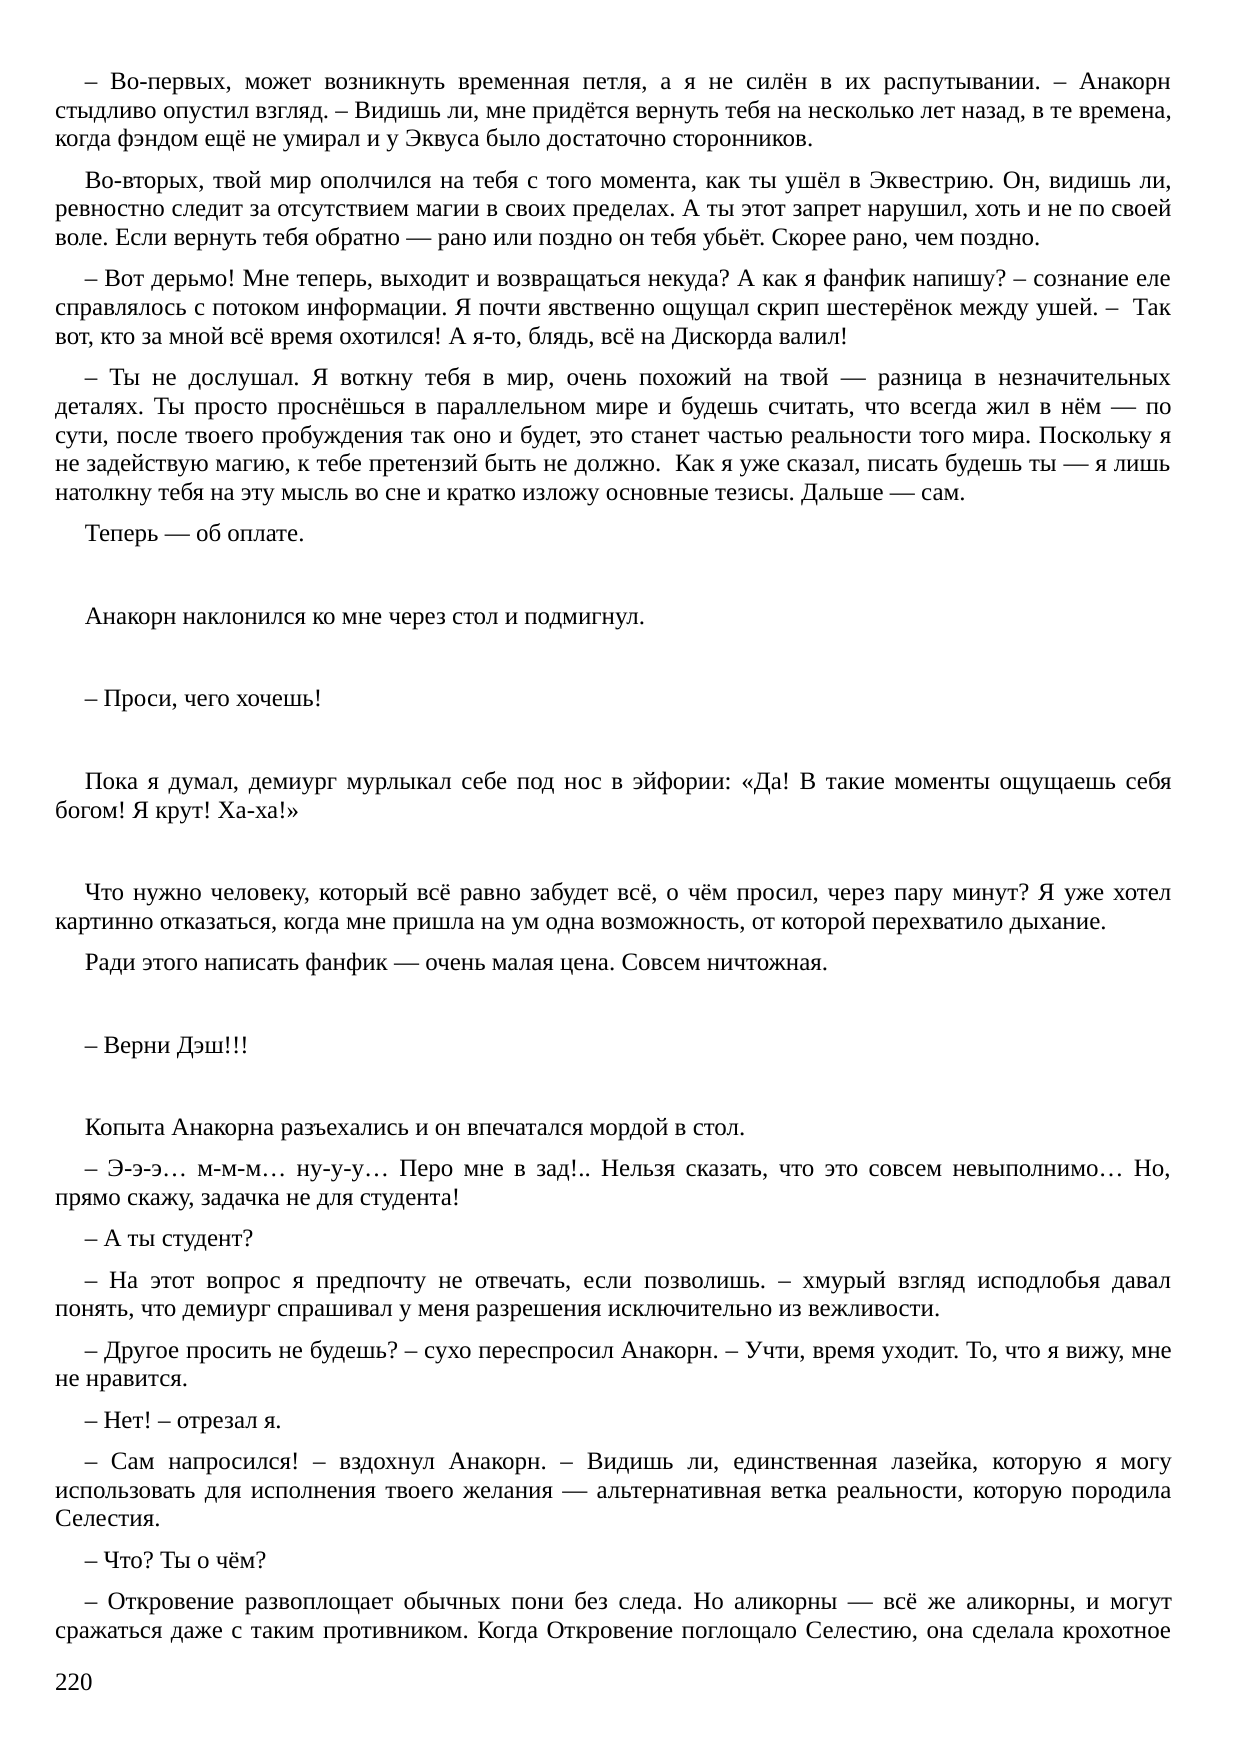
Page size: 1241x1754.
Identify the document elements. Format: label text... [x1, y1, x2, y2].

text – А ты студент? [55, 1223, 1173, 1252]
text – Вот дерьмо! Мне теперь, выходит и возвращаться некуда? А как я фанфик напишу? – сознание еле справлялось с потоком информации. Я почти явственно ощущал скрип шестерёнок между ушей. – Так вот, кто за мной всё время охотился! А я-то, блядь, всё на Дискорда валил! [55, 263, 1173, 350]
text – Нет! – отрезал я. [55, 1405, 1173, 1433]
text – Ты не дослушал. Я воткну тебя в мир, очень похожий на твой — разница в незначительных деталях. Ты просто проснёшься в параллельном мире и будешь считать, что всегда жил в нём — по сути, после твоего пробуждения так оно и будет, это станет частью реальности того мира. Поскольку я не задействую магию, к тебе претензий быть не должно. Как я уже сказал, писать будешь ты — я лишь натолкну тебя на эту мысль во сне и кратко изложу основные тезисы. Дальше — сам. [55, 362, 1173, 506]
text Копыта Анакорна разъехались и он впечатался мордой в стол. [55, 1112, 1173, 1141]
text – Другое просить не будешь? – сухо переспросил Анакорн. – Учти, время уходит. То, что я вижу, мне не нравится. [55, 1335, 1173, 1392]
text Теперь — об оплате. [55, 518, 1173, 547]
text – Что? Ты о чём? [55, 1545, 1173, 1573]
text – Откровение развоплощает обычных пони без следа. Но аликорны — всё же аликорны, и могут сражаться даже с таким противником. Когда Откровение поглощало Селестию, она сделала крохотное [55, 1586, 1173, 1643]
text – Сам напросился! – вздохнул Анакорн. – Видишь ли, единственная лазейка, которую я могу использовать для исполнения твоего желания — альтернативная ветка реальности, которую породила Селестия. [55, 1446, 1173, 1532]
text – Э-э-э… м-м-м… ну-у-у… Перо мне в зад!.. Нельзя сказать, что это совсем невыполнимо… Но, прямо скажу, задачка не для студента! [55, 1153, 1173, 1211]
text Ради этого написать фанфик — очень малая цена. Совсем ничтожная. [55, 947, 1173, 976]
text Пока я думал, демиург мурлыкал себе под нос в эйфории: «Да! В такие моменты ощущаешь себя богом! Я крут! Ха-ха!» [55, 766, 1173, 823]
text – Верни Дэш!!! [55, 1030, 1173, 1058]
text – На этот вопрос я предпочту не отвечать, если позволишь. – хмурый взгляд исподлобья давал понять, что демиург спрашивал у меня разрешения исключительно из вежливости. [55, 1265, 1173, 1322]
text Во-вторых, твой мир ополчился на тебя с того момента, как ты ушёл в Эквестрию. Он, видишь ли, ревностно следит за отсутствием магии в своих пределах. А ты этот запрет нарушил, хоть и не по своей воле. Если вернуть тебя обратно — рано или поздно он тебя убьёт. Скорее рано, чем поздно. [55, 165, 1173, 251]
text Анакорн наклонился ко мне через стол и подмигнул. [55, 601, 1173, 630]
text – Проси, чего хочешь! [55, 683, 1173, 712]
text Что нужно человеку, который всё равно забудет всё, о чём просил, через пару минут? Я уже хотел картинно отказаться, когда мне пришла на ум одна возможность, от которой перехватило дыхание. [55, 877, 1173, 935]
text – Во-первых, может возникнуть временная петля, а я не силён в их распутывании. – Анакорн стыдливо опустил взгляд. – Видишь ли, мне придётся вернуть тебя на несколько лет назад, в те времена, когда фэндом ещё не умирал и у Эквуса было достаточно сторонников. [55, 66, 1173, 152]
